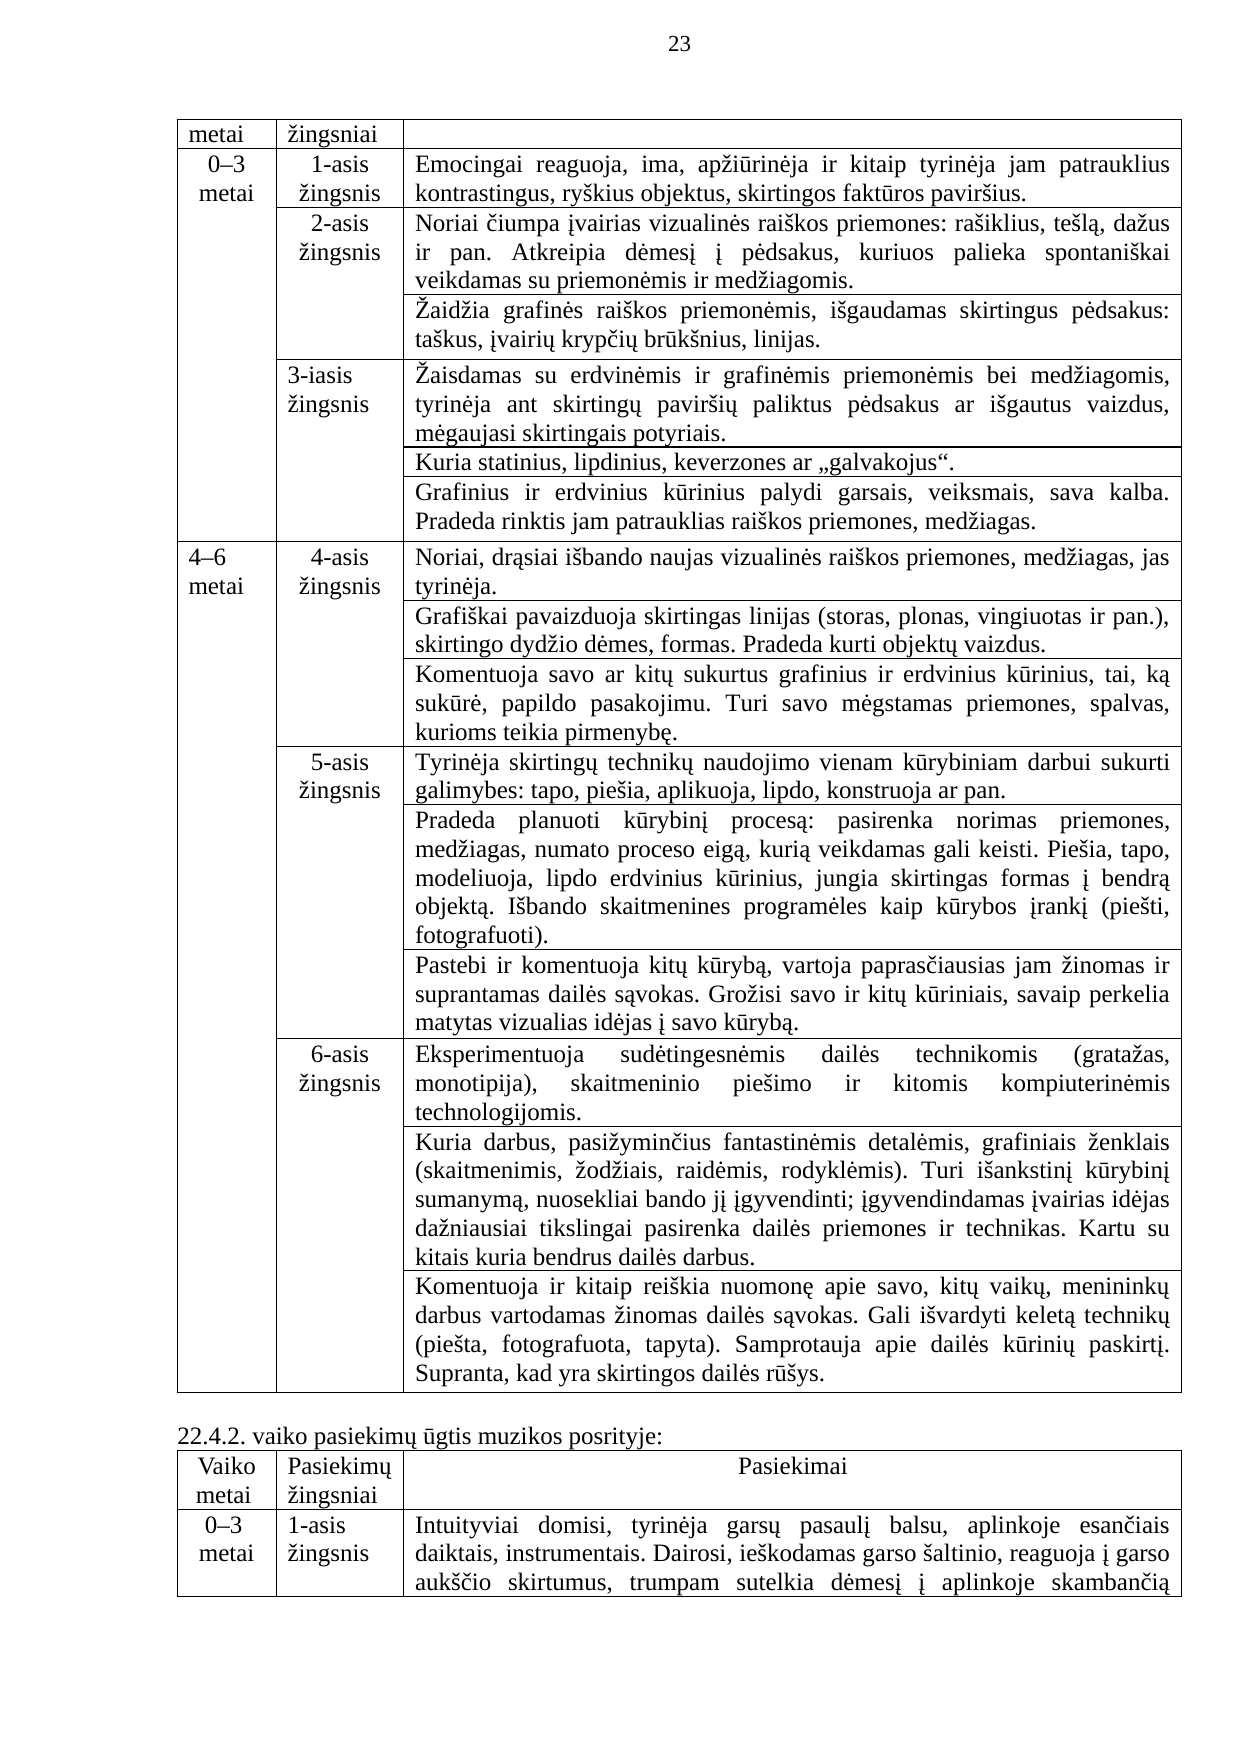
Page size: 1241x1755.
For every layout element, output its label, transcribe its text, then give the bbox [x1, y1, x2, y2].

table_cell Komentuoja ir kitaip reiškia nuomonę apie savo, kitų vaikų, menininkų darbus vartodamas žinomas dailės sąvokas. Gali išvardyti keletą technikų (piešta, fotografuota, tapyta). Samprotauja apie dailės kūrinių paskirtį. Supranta, kad yra skirtingos dailės rūšys. [404, 1271, 1181, 1392]
table_cell 6-asis žingsnis [277, 1039, 403, 1392]
table_header metai [178, 120, 276, 148]
table_header [404, 120, 1181, 148]
table_cell Eksperimentuoja sudėtingesnėmis dailės technikomis (gratažas, monotipija), skaitmeninio piešimo ir kitomis kompiuterinėmis technologijomis. [404, 1039, 1181, 1126]
table_cell Emocingai reaguoja, ima, apžiūrinėja ir kitaip tyrinėja jam patrauklius kontrastingus, ryškius objektus, skirtingos faktūros paviršius. [404, 149, 1181, 207]
table_cell Intuityviai domisi, tyrinėja garsų pasaulį balsu, aplinkoje esančiais daiktais, instrumentais. Dairosi, ieškodamas garso šaltinio, reaguoja į garso aukščio skirtumus, trumpam sutelkia dėmesį į aplinkoje skambančią [404, 1510, 1181, 1596]
table_cell 0–3 metai [178, 149, 276, 541]
table_cell Noriai čiumpa įvairias vizualinės raiškos priemones: rašiklius, tešlą, dažus ir pan. Atkreipia dėmesį į pėdsakus, kuriuos palieka spontaniškai veikdamas su priemonėmis ir medžiagomis. [404, 208, 1181, 294]
table_cell Kuria darbus, pasižyminčius fantastinėmis detalėmis, grafiniais ženklais (skaitmenimis, žodžiais, raidėmis, rodyklėmis). Turi išankstinį kūrybinį sumanymą, nuosekliai bando jį įgyvendinti; įgyvendindamas įvairias idėjas dažniausiai tikslingai pasirenka dailės priemones ir technikas. Kartu su kitais kuria bendrus dailės darbus. [404, 1127, 1181, 1270]
table_cell Komentuoja savo ar kitų sukurtus grafinius ir erdvinius kūrinius, tai, ką sukūrė, papildo pasakojimu. Turi savo mėgstamas priemones, spalvas, kurioms teikia pirmenybę. [404, 659, 1181, 746]
table_cell Žaisdamas su erdvinėmis ir grafinėmis priemonėmis bei medžiagomis, tyrinėja ant skirtingų paviršių paliktus pėdsakus ar išgautus vaizdus, mėgaujasi skirtingais potyriais. [404, 360, 1181, 446]
table_cell 4–6 metai [178, 542, 276, 1392]
table_cell 1-asis žingsnis [277, 149, 403, 207]
table_cell Tyrinėja skirtingų technikų naudojimo vienam kūrybiniam darbui sukurti galimybes: tapo, piešia, aplikuoja, lipdo, konstruoja ar pan. [404, 747, 1181, 804]
table_cell 2-asis žingsnis [277, 208, 403, 359]
table_cell 1-asis žingsnis [277, 1510, 403, 1596]
text 22.4.2. vaiko pasiekimų ūgtis muzikos posrityje: [177, 1421, 1182, 1450]
table_cell Noriai, drąsiai išbando naujas vizualinės raiškos priemones, medžiagas, jas tyrinėja. [404, 542, 1181, 600]
table_cell 4-asis žingsnis [277, 542, 403, 746]
table_cell Pradeda planuoti kūrybinį procesą: pasirenka norimas priemones, medžiagas, numato proceso eigą, kurią veikdamas gali keisti. Piešia, tapo, modeliuoja, lipdo erdvinius kūrinius, jungia skirtingas formas į bendrą objektą. Išbando skaitmenines programėles kaip kūrybos įrankį (piešti, fotografuoti). [404, 805, 1181, 949]
table_header Vaiko metai [178, 1451, 276, 1509]
table_header Pasiekimai [404, 1451, 1181, 1509]
table_cell Pastebi ir komentuoja kitų kūrybą, vartoja paprasčiausias jam žinomas ir suprantamas dailės sąvokas. Grožisi savo ir kitų kūriniais, savaip perkelia matytas vizualias idėjas į savo kūrybą. [404, 950, 1181, 1038]
table_header žingsniai [277, 120, 403, 148]
table_cell Kuria statinius, lipdinius, keverzones ar „galvakojus“. [404, 448, 1181, 476]
table_cell 3-iasis žingsnis [277, 360, 403, 541]
table_cell Grafiškai pavaizduoja skirtingas linijas (storas, plonas, vingiuotas ir pan.), skirtingo dydžio dėmes, formas. Pradeda kurti objektų vaizdus. [404, 601, 1181, 658]
table_cell Grafinius ir erdvinius kūrinius palydi garsais, veiksmais, sava kalba. Pradeda rinktis jam patrauklias raiškos priemones, medžiagas. [404, 477, 1181, 541]
table_cell Žaidžia grafinės raiškos priemonėmis, išgaudamas skirtingus pėdsakus: taškus, įvairių krypčių brūkšnius, linijas. [404, 295, 1181, 359]
table_cell 0–3 metai [178, 1510, 276, 1596]
table_header Pasiekimų žingsniai [277, 1451, 403, 1509]
table_cell 5-asis žingsnis [277, 747, 403, 1038]
